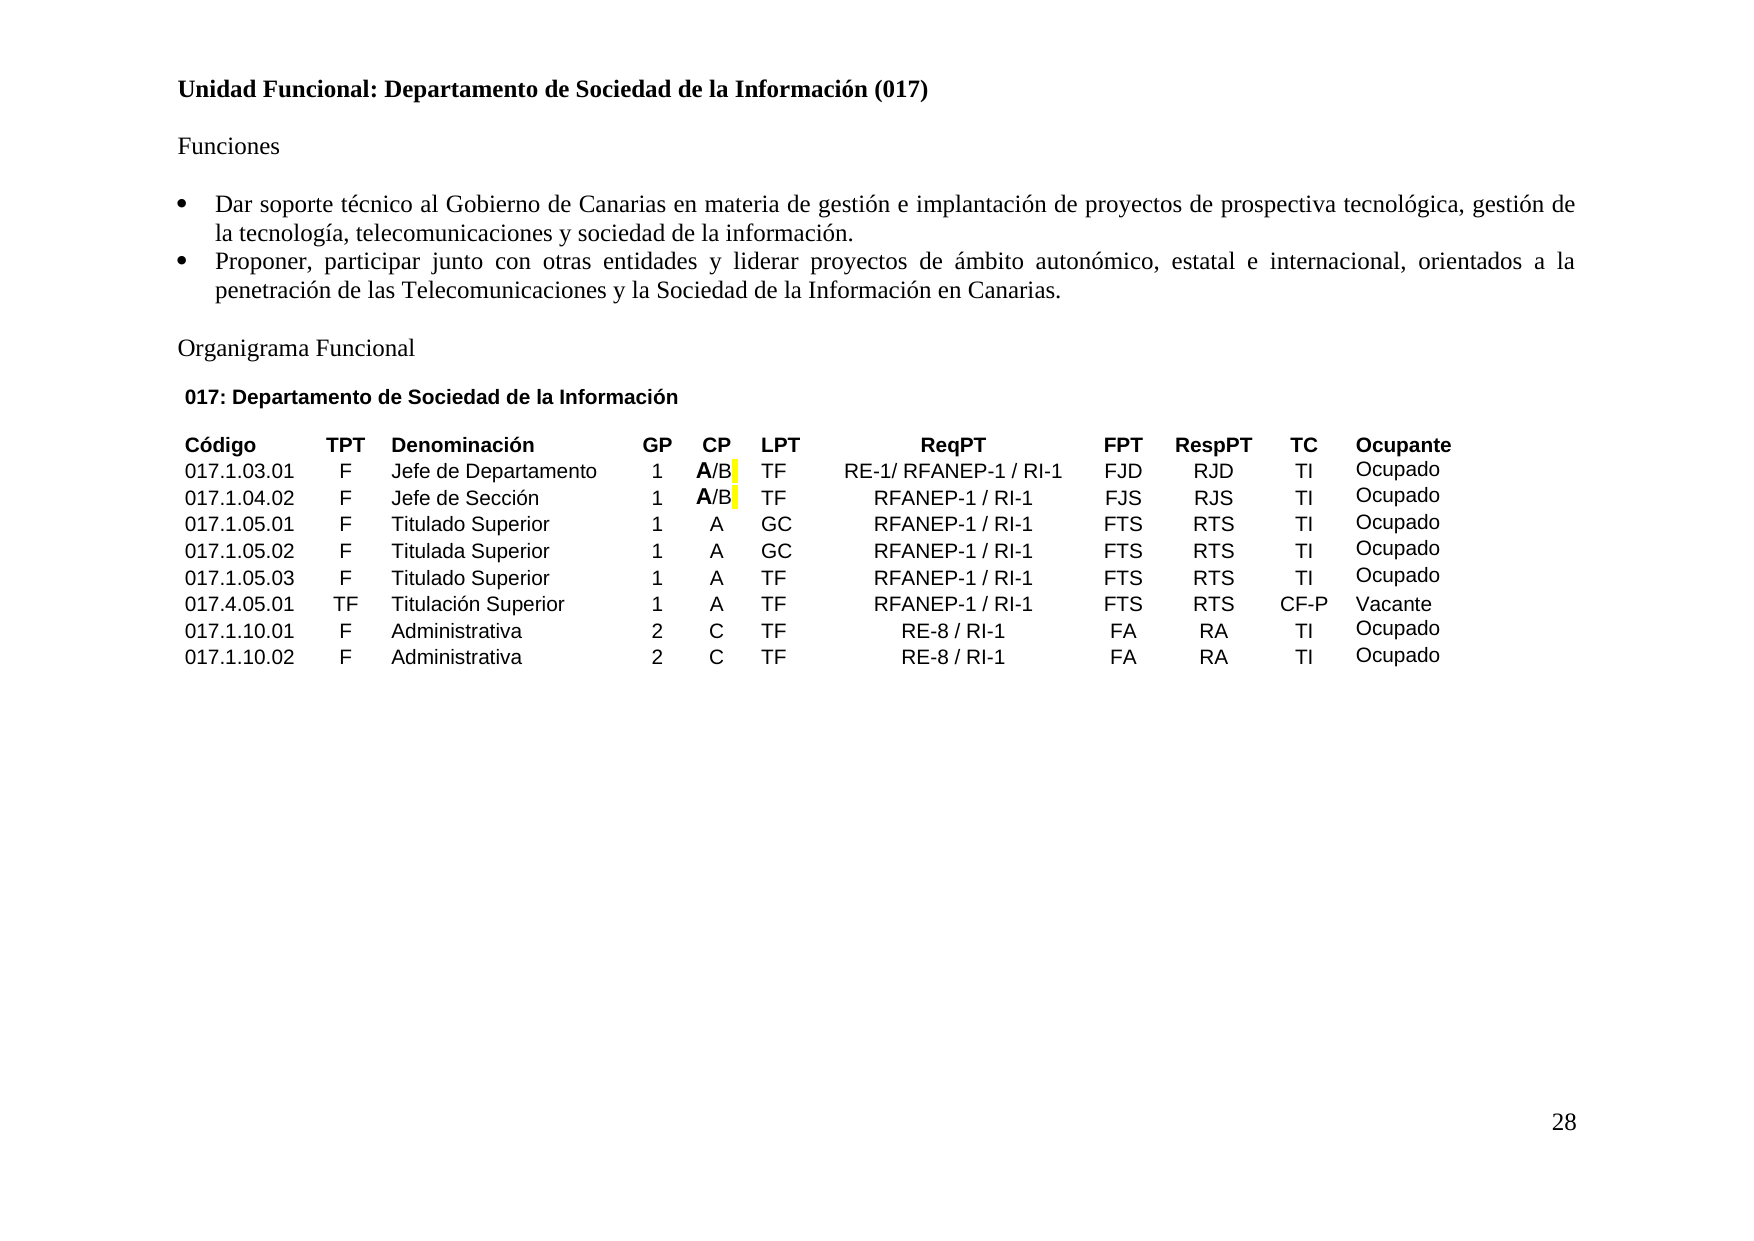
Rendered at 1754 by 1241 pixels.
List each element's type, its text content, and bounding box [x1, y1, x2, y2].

table_cell TI [1260, 536, 1348, 563]
table_cell C [680, 643, 753, 669]
table_cell FTS [1079, 589, 1167, 616]
list Proponer, participar junto con otras entidades y liderar proyectos de ámbito autonómico, estatal e internacional, orientados a la penetración de las Telecomunicaciones y la Sociedad de la Información en Canarias. [177, 246, 1577, 304]
table_cell A [680, 563, 753, 589]
table_cell 1 [635, 536, 679, 563]
table_cell Ocupado [1348, 483, 1664, 510]
table_cell A [680, 536, 753, 563]
table_cell Titulación Superior [384, 589, 635, 616]
table_cell RTS [1168, 510, 1260, 536]
table_cell 017.1.05.02 [177, 536, 307, 563]
table_cell 017.1.03.01 [177, 457, 307, 483]
table_cell TF [754, 457, 828, 483]
table_cell Denominación [384, 409, 635, 457]
table_cell Administrativa [384, 616, 635, 642]
table_cell 017.1.04.02 [177, 483, 307, 510]
table_cell RFANEP-1 / RI-1 [828, 536, 1079, 563]
table_cell Ocupado [1348, 536, 1664, 563]
table_cell F [307, 616, 384, 642]
table_cell Código [177, 409, 307, 457]
table_cell RTS [1168, 589, 1260, 616]
table_cell RFANEP-1 / RI-1 [828, 510, 1079, 536]
table_cell F [307, 457, 384, 483]
table_cell TI [1260, 616, 1348, 642]
table_cell 1 [635, 457, 679, 483]
table_cell TI [1260, 510, 1348, 536]
table_cell LPT [754, 409, 828, 457]
table_cell 017.1.10.01 [177, 616, 307, 642]
table_cell F [307, 643, 384, 669]
table_cell A [680, 510, 753, 536]
table_cell TF [754, 483, 828, 510]
table_cell A [680, 589, 753, 616]
table_cell Ocupante [1348, 409, 1664, 457]
table_cell Titulado Superior [384, 510, 635, 536]
table_cell RE-8 / RI-1 [828, 643, 1079, 669]
table_cell FJD [1079, 457, 1167, 483]
table_cell Vacante [1348, 589, 1664, 616]
table_cell 1 [635, 483, 679, 510]
table_cell FPT [1079, 409, 1167, 457]
table_cell 1 [635, 510, 679, 536]
table_cell Administrativa [384, 643, 635, 669]
table_cell TI [1260, 483, 1348, 510]
table_cell GP [635, 409, 679, 457]
table_cell 017.1.10.02 [177, 643, 307, 669]
table_cell TI [1260, 457, 1348, 483]
table_cell GC [754, 536, 828, 563]
table_cell F [307, 536, 384, 563]
table_cell 017.1.05.03 [177, 563, 307, 589]
table_cell RE-1/ RFANEP-1 / RI-1 [828, 457, 1079, 483]
subtitle Unidad Funcional: Departamento de Sociedad de la Información (017) [177, 74, 1577, 103]
table_cell TPT [307, 409, 384, 457]
table_cell FTS [1079, 536, 1167, 563]
table_cell FTS [1079, 510, 1167, 536]
table_cell C [680, 616, 753, 642]
table_cell RespPT [1168, 409, 1260, 457]
table_cell RTS [1168, 536, 1260, 563]
table_cell RFANEP-1 / RI-1 [828, 589, 1079, 616]
table_cell A/B [680, 457, 753, 483]
table_cell RFANEP-1 / RI-1 [828, 563, 1079, 589]
table_cell ReqPT [828, 409, 1079, 457]
table_cell TF [754, 643, 828, 669]
table_cell RJS [1168, 483, 1260, 510]
table_cell RA [1168, 616, 1260, 642]
table_cell RTS [1168, 563, 1260, 589]
table_header 017: Departamento de Sociedad de la Información [177, 361, 1664, 409]
table_cell 1 [635, 589, 679, 616]
table_cell F [307, 563, 384, 589]
table_cell Titulada Superior [384, 536, 635, 563]
table_cell FJS [1079, 483, 1167, 510]
table_cell RFANEP-1 / RI-1 [828, 483, 1079, 510]
table_cell 017.1.05.01 [177, 510, 307, 536]
table_cell 2 [635, 616, 679, 642]
table_cell RA [1168, 643, 1260, 669]
table_cell GC [754, 510, 828, 536]
table_cell CP [680, 409, 753, 457]
table_cell TI [1260, 563, 1348, 589]
table_cell Ocupado [1348, 616, 1664, 642]
table_cell FA [1079, 616, 1167, 642]
table_cell 2 [635, 643, 679, 669]
table_cell 017.4.05.01 [177, 589, 307, 616]
list Dar soporte técnico al Gobierno de Canarias en materia de gestión e implantación de proyectos de prospectiva tecnológica, gestión de la tecnología, telecomunicaciones y sociedad de la información. [177, 189, 1577, 246]
table_cell Jefe de Sección [384, 483, 635, 510]
table_cell 1 [635, 563, 679, 589]
subtitle Organigrama Funcional [177, 333, 1577, 361]
table_cell RJD [1168, 457, 1260, 483]
table_cell Titulado Superior [384, 563, 635, 589]
table_cell Ocupado [1348, 643, 1664, 669]
table_cell Jefe de Departamento [384, 457, 635, 483]
table_cell TF [754, 616, 828, 642]
table_cell TF [307, 589, 384, 616]
table_cell CF-P [1260, 589, 1348, 616]
table_cell A/B [680, 483, 753, 510]
table_cell FA [1079, 643, 1167, 669]
table_cell TI [1260, 643, 1348, 669]
table_cell RE-8 / RI-1 [828, 616, 1079, 642]
table_cell TF [754, 589, 828, 616]
subtitle Funciones [177, 131, 1577, 160]
table_cell F [307, 510, 384, 536]
table_cell Ocupado [1348, 510, 1664, 536]
table_cell FTS [1079, 563, 1167, 589]
table_cell Ocupado [1348, 457, 1664, 483]
table_cell Ocupado [1348, 563, 1664, 589]
table_cell F [307, 483, 384, 510]
table_cell TF [754, 563, 828, 589]
table_cell TC [1260, 409, 1348, 457]
